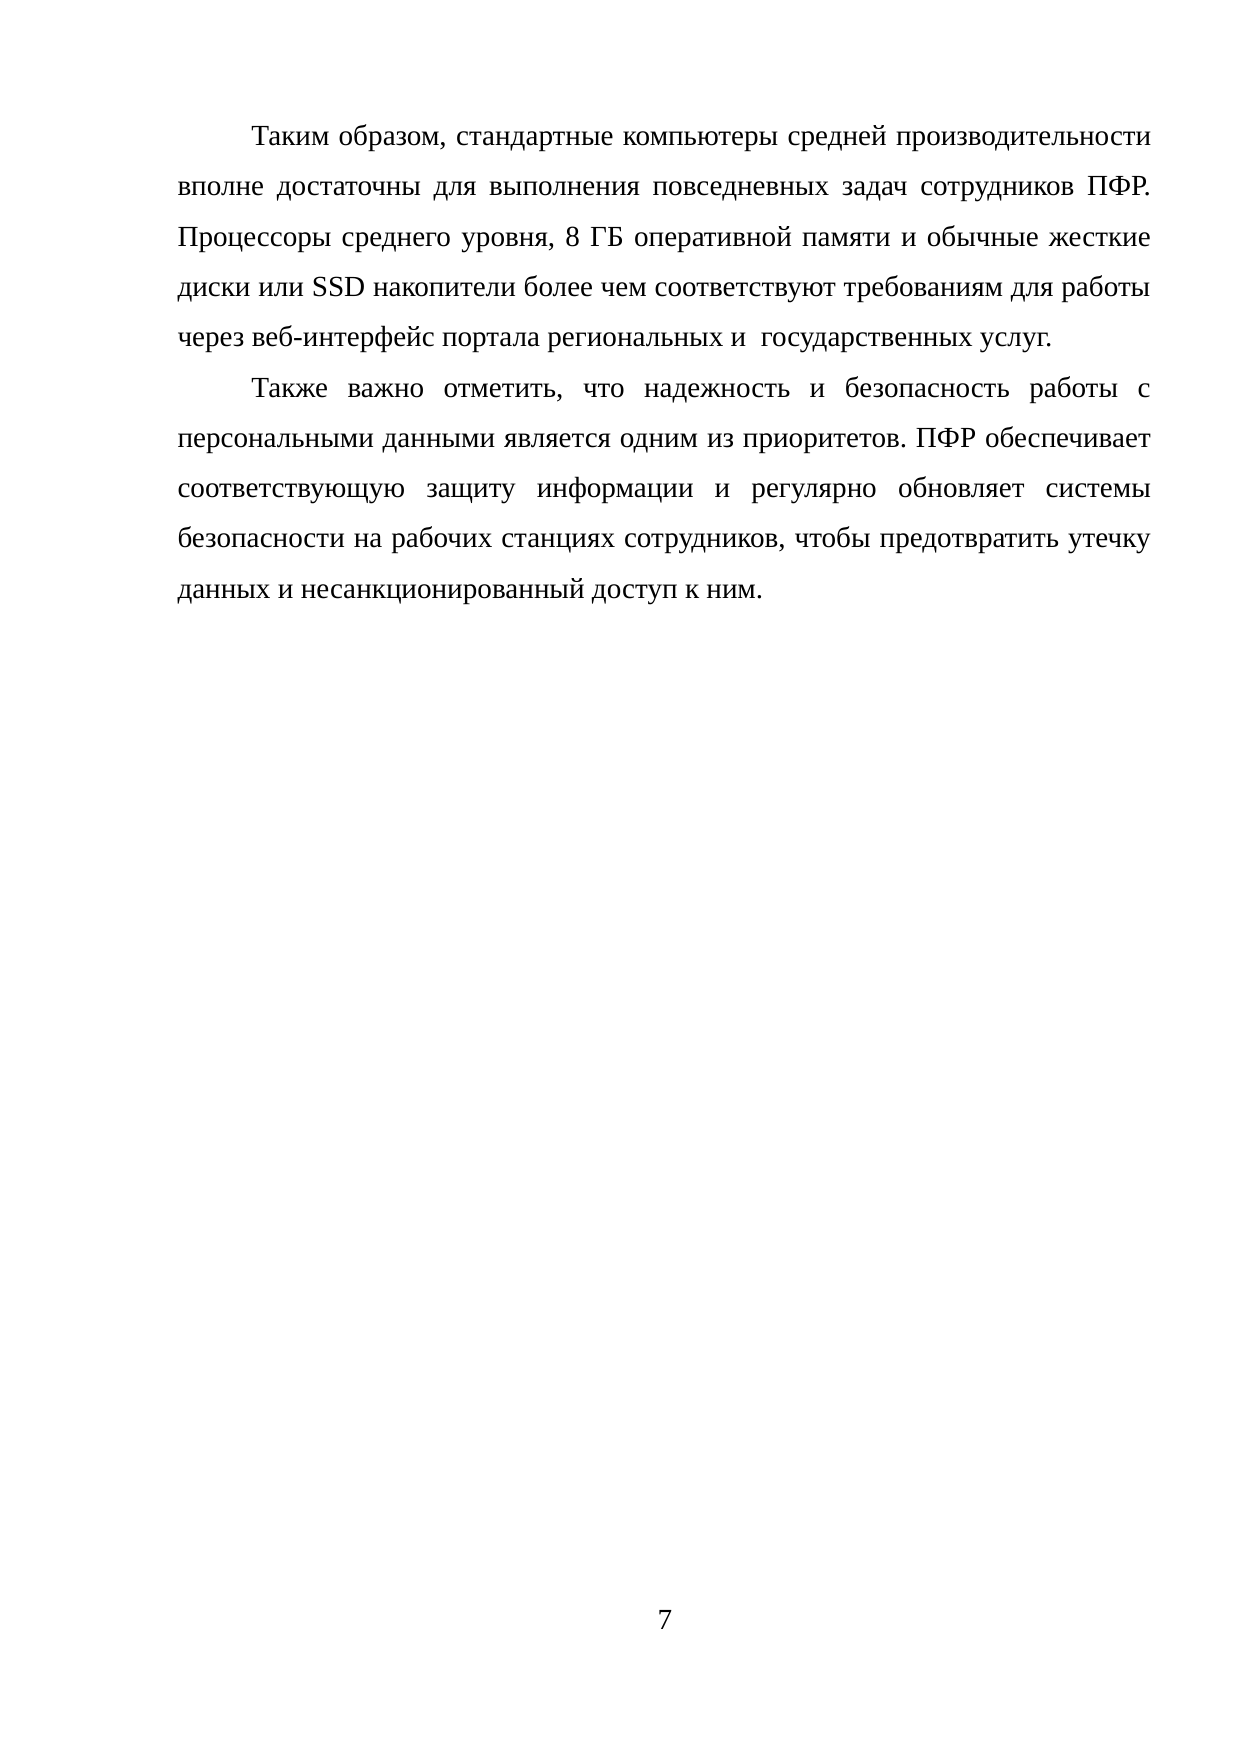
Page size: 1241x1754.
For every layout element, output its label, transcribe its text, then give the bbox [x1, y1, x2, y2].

text Также важно отметить, что надежность и безопасность работы с персональными данными является одним из приоритетов. ПФР обеспечивает соответствующую защиту информации и регулярно обновляет системы безопасности на рабочих станциях сотрудников, чтобы предотвратить утечку данных и несанкционированный доступ к ним. [177, 370, 1152, 604]
text Таким образом, стандартные компьютеры средней производительности вполне достаточны для выполнения повседневных задач сотрудников ПФР. Процессоры среднего уровня, 8 ГБ оперативной памяти и обычные жесткие диски или SSD накопители более чем соответствуют требованиям для работы через веб‑интерфейс портала региональных и государственных услуг. [177, 118, 1152, 353]
